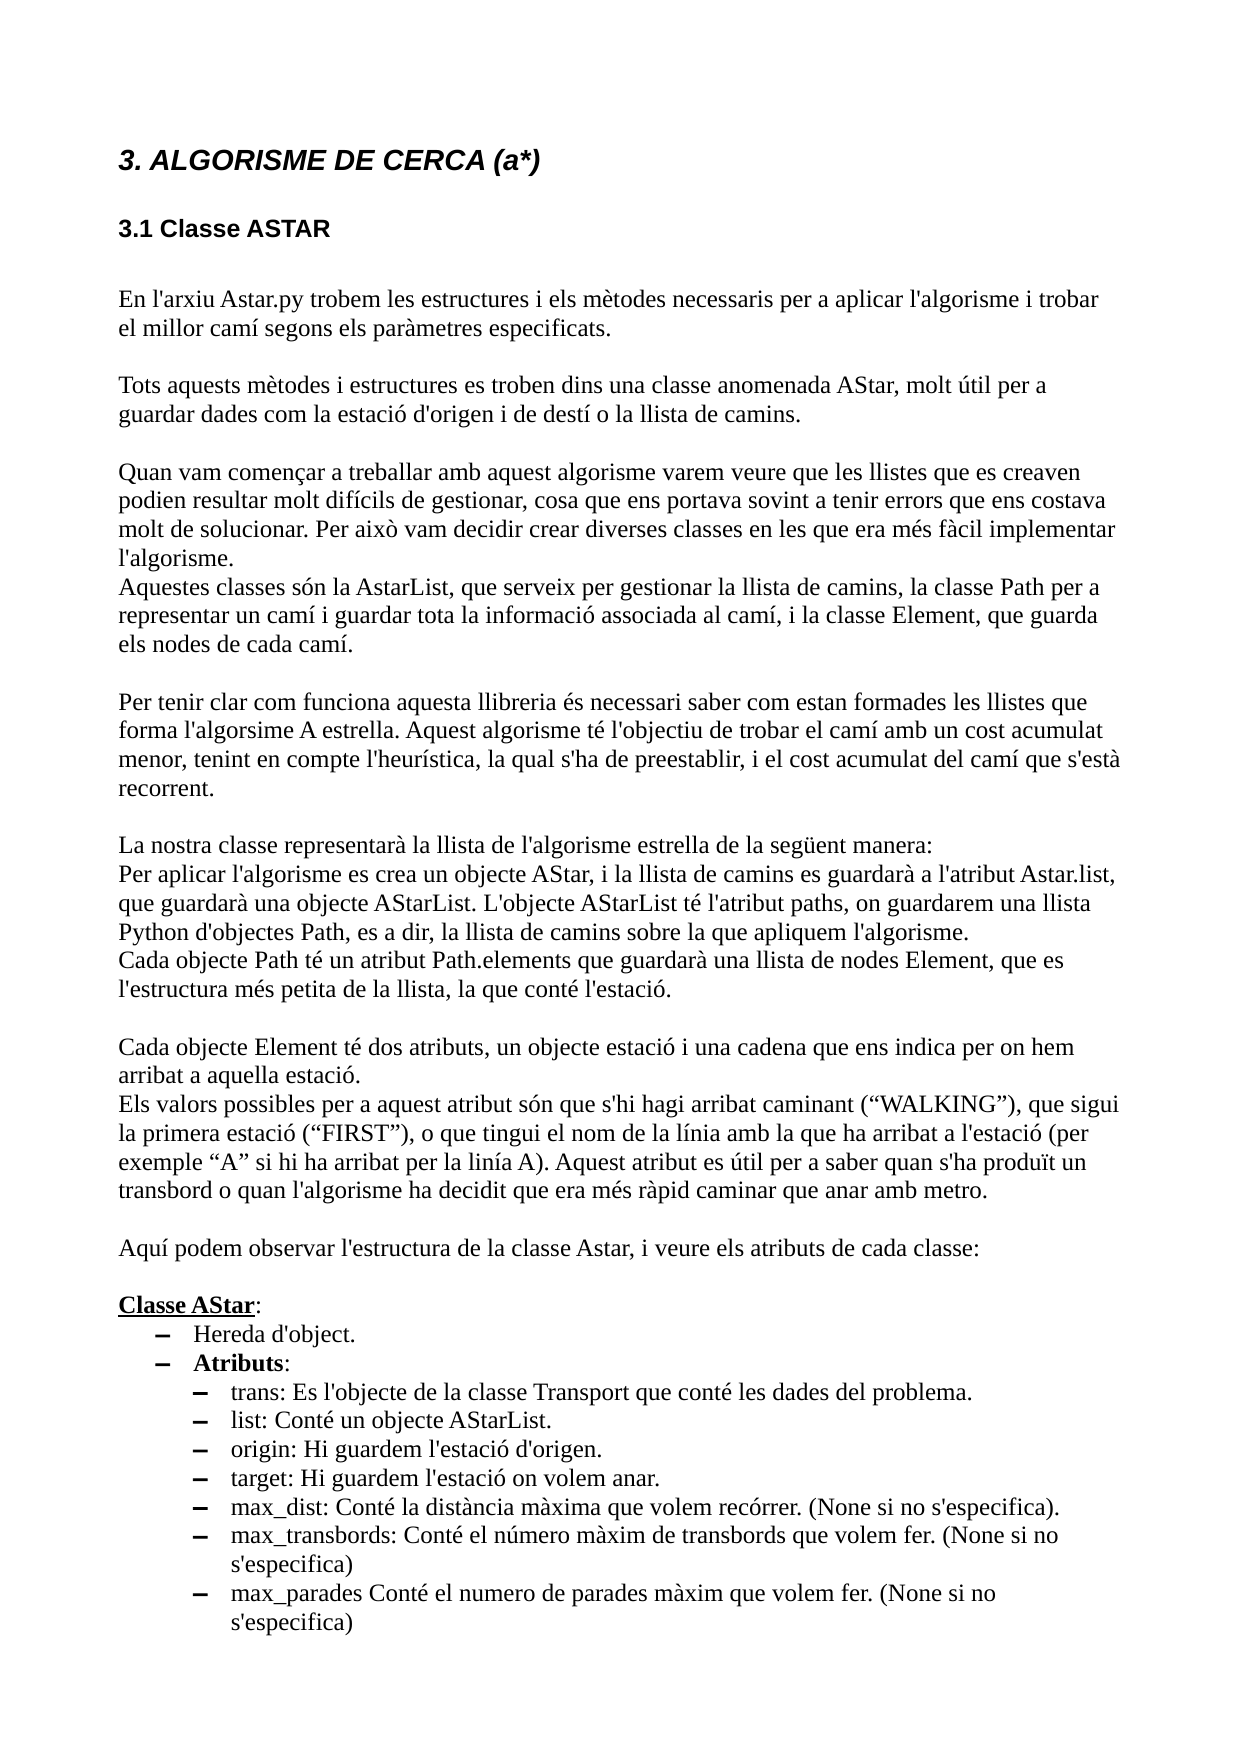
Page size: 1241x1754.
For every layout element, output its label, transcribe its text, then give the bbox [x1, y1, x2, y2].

text Per tenir clar com funciona aquesta llibreria és necessari saber com estan formades les llistes que forma l'algorsime A estrella. Aquest algorisme té l'objectiu de trobar el camí amb un cost acumulat menor, tenint en compte l'heurística, la qual s'ha de preestablir, i el cost acumulat del camí que s'està recorrent. [118, 687, 1122, 802]
list Hereda d'object. [156, 1319, 1122, 1348]
text Classe AStar: [118, 1290, 1122, 1319]
text La nostra classe representarà la llista de l'algorisme estrella de la següent manera: [118, 830, 1122, 859]
text Aquestes classes són la AstarList, que serveix per gestionar la llista de camins, la classe Path per a representar un camí i guardar tota la informació associada al camí, i la classe Element, que guarda els nodes de cada camí. [118, 572, 1122, 658]
list trans: Es l'objecte de la classe Transport que conté les dades del problema. [193, 1377, 1122, 1405]
subtitle 3. ALGORISME DE CERCA (a*) [118, 143, 1122, 177]
list origin: Hi guardem l'estació d'origen. [193, 1434, 1122, 1463]
list max_dist: Conté la distància màxima que volem recórrer. (None si no s'especifica). [193, 1492, 1122, 1520]
text Cada objecte Element té dos atributs, un objecte estació i una cadena que ens indica per on hem arribat a aquella estació. [118, 1032, 1122, 1089]
subtitle 3.1 Classe ASTAR [118, 214, 1122, 243]
list list: Conté un objecte AStarList. [193, 1405, 1122, 1434]
text Tots aquests mètodes i estructures es troben dins una classe anomenada AStar, molt útil per a guardar dades com la estació d'origen i de destí o la llista de camins. [118, 370, 1122, 428]
text Quan vam començar a treballar amb aquest algorisme varem veure que les llistes que es creaven podien resultar molt difícils de gestionar, cosa que ens portava sovint a tenir errors que ens costava molt de solucionar. Per això vam decidir crear diverses classes en les que era més fàcil implementar l'algorisme. [118, 457, 1122, 572]
text Els valors possibles per a aquest atribut són que s'hi hagi arribat caminant (“WALKING”), que sigui la primera estació (“FIRST”), o que tingui el nom de la línia amb la que ha arribat a l'estació (per exemple “A” si hi ha arribat per la linía A). Aquest atribut es útil per a saber quan s'ha produït un transbord o quan l'algorisme ha decidit que era més ràpid caminar que anar amb metro. [118, 1089, 1122, 1204]
text Per aplicar l'algorisme es crea un objecte AStar, i la llista de camins es guardarà a l'atribut Astar.list, que guardarà una objecte AStarList. L'objecte AStarList té l'atribut paths, on guardarem una llista Python d'objectes Path, es a dir, la llista de camins sobre la que apliquem l'algorisme. [118, 859, 1122, 945]
list Atributs: [156, 1348, 1122, 1377]
text En l'arxiu Astar.py trobem les estructures i els mètodes necessaris per a aplicar l'algorisme i trobar el millor camí segons els paràmetres especificats. [118, 284, 1122, 342]
text Cada objecte Path té un atribut Path.elements que guardarà una llista de nodes Element, que es l'estructura més petita de la llista, la que conté l'estació. [118, 945, 1122, 1003]
list target: Hi guardem l'estació on volem anar. [193, 1463, 1122, 1492]
list max_parades Conté el numero de parades màxim que volem fer. (None si no s'especifica) [193, 1578, 1122, 1635]
list max_transbords: Conté el número màxim de transbords que volem fer. (None si no s'especifica) [193, 1520, 1122, 1578]
text Aquí podem observar l'estructura de la classe Astar, i veure els atributs de cada classe: [118, 1233, 1122, 1262]
